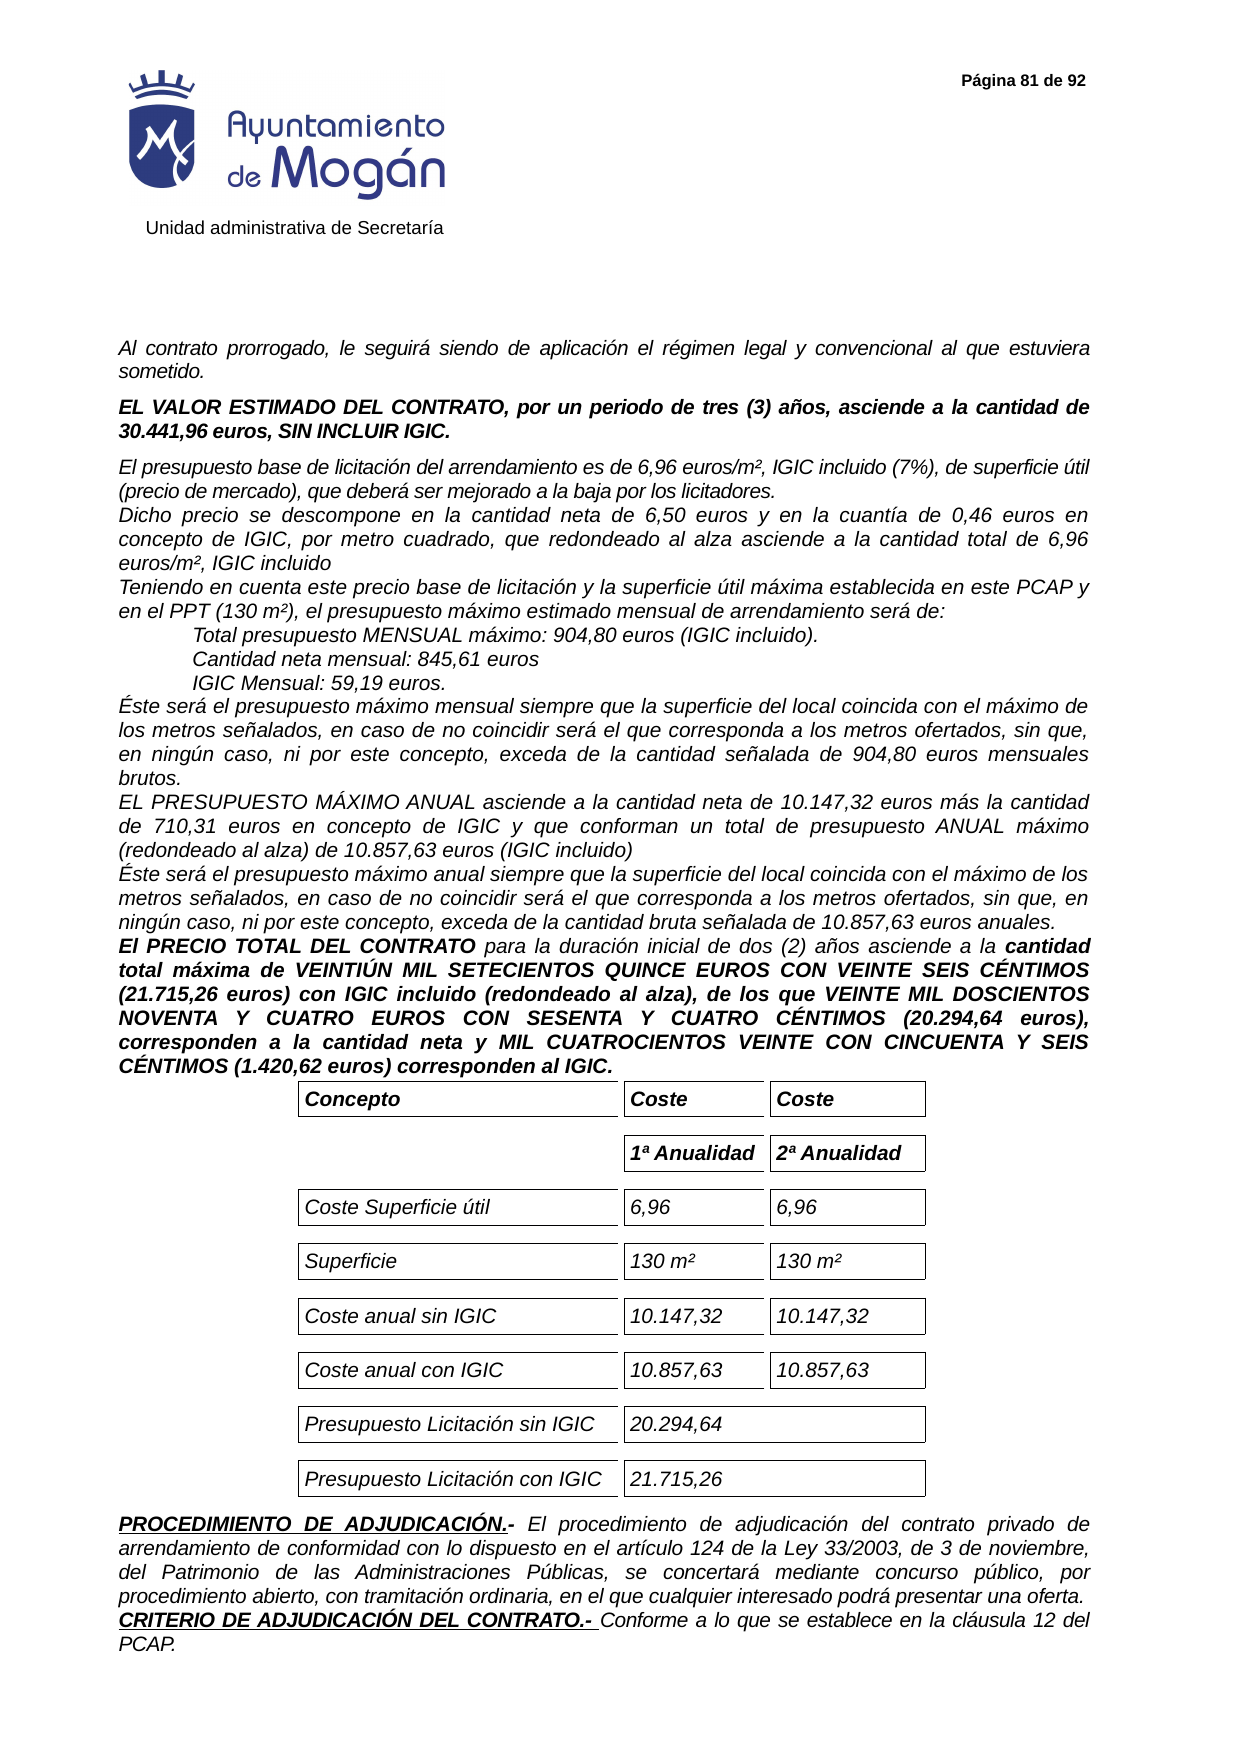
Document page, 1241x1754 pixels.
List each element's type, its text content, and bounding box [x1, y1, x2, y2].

table_cell Coste Superficie útil [295, 1186, 621, 1240]
table_cell 10.147,32 [621, 1295, 767, 1349]
picture [128, 70, 445, 206]
table_cell 10.147,32 [767, 1295, 928, 1349]
text CRITERIO DE ADJUDICACIÓN DEL CONTRATO.- Conforme a lo que se establece en la cláusula 12 del PCAP. [118, 1608, 1092, 1656]
table_header Coste [767, 1078, 928, 1132]
table_header Concepto [295, 1078, 621, 1186]
table_cell Coste anual sin IGIC [295, 1295, 621, 1349]
text Al contrato prorrogado, le seguirá siendo de aplicación el régimen legal y convencional al que estuviera sometido. [118, 335, 1092, 383]
text EL PRESUPUESTO MÁXIMO ANUAL asciende a la cantidad neta de 10.147,32 euros más la cantidad de 710,31 euros en concepto de IGIC y que conforman un total de presupuesto ANUAL máximo (redondeado al alza) de 10.857,63 euros (IGIC incluido) [118, 790, 1092, 862]
table_cell 6,96 [767, 1186, 928, 1240]
table_cell 1ª Anualidad [621, 1132, 767, 1186]
text Éste será el presupuesto máximo anual siempre que la superficie del local coincida con el máximo de los metros señalados, en caso de no coincidir será el que corresponda a los metros ofertados, sin que, en ningún caso, ni por este concepto, exceda de la cantidad bruta señalada de 10.857,63 euros anuales. [118, 862, 1092, 934]
text Éste será el presupuesto máximo mensual siempre que la superficie del local coincida con el máximo de los metros señalados, en caso de no coincidir será el que corresponda a los metros ofertados, sin que, en ningún caso, ni por este concepto, exceda de la cantidad señalada de 904,80 euros mensuales brutos. [118, 694, 1092, 790]
text PROCEDIMIENTO DE ADJUDICACIÓN.- El procedimiento de adjudicación del contrato privado de arrendamiento de conformidad con lo dispuesto en el artículo 124 de la Ley 33/2003, de 3 de noviembre, del Patrimonio de las Administraciones Públicas, se concertará mediante concurso público, por procedimiento abierto, con tramitación ordinaria, en el que cualquier interesado podrá presentar una oferta. [118, 1512, 1092, 1608]
table_cell 130 m² [621, 1240, 767, 1295]
table_cell 6,96 [621, 1186, 767, 1240]
table_cell Presupuesto Licitación con IGIC [295, 1458, 621, 1512]
table_cell Superficie [295, 1240, 621, 1295]
text Cantidad neta mensual: 845,61 euros [192, 646, 1092, 670]
text IGIC Mensual: 59,19 euros. [192, 670, 1092, 694]
table_cell Presupuesto Licitación sin IGIC [295, 1403, 621, 1457]
table_cell Coste anual con IGIC [295, 1349, 621, 1403]
table_cell 2ª Anualidad [767, 1132, 928, 1186]
text EL VALOR ESTIMADO DEL CONTRATO, por un periodo de tres (3) años, asciende a la cantidad de 30.441,96 euros, SIN INCLUIR IGIC. [118, 395, 1092, 443]
table_cell 130 m² [767, 1240, 928, 1295]
table_cell 20.294,64 [621, 1403, 928, 1457]
table_header Coste [621, 1078, 767, 1132]
table_cell 21.715,26 [621, 1458, 928, 1512]
text El presupuesto base de licitación del arrendamiento es de 6,96 euros/m², IGIC incluido (7%), de superficie útil (precio de mercado), que deberá ser mejorado a la baja por los licitadores. [118, 455, 1092, 503]
text Teniendo en cuenta este precio base de licitación y la superficie útil máxima establecida en este PCAP y en el PPT (130 m²), el presupuesto máximo estimado mensual de arrendamiento será de: [118, 574, 1092, 622]
text El PRECIO TOTAL DEL CONTRATO para la duración inicial de dos (2) años asciende a la cantidad total máxima de VEINTIÚN MIL SETECIENTOS QUINCE EUROS CON VEINTE SEIS CÉNTIMOS (21.715,26 euros) con IGIC incluido (redondeado al alza), de los que VEINTE MIL DOSCIENTOS NOVENTA Y CUATRO EUROS CON SESENTA Y CUATRO CÉNTIMOS (20.294,64 euros), corresponden a la cantidad neta y MIL CUATROCIENTOS VEINTE CON CINCUENTA Y SEIS CÉNTIMOS (1.420,62 euros) corresponden al IGIC. [118, 934, 1092, 1078]
text Dicho precio se descompone en la cantidad neta de 6,50 euros y en la cuantía de 0,46 euros en concepto de IGIC, por metro cuadrado, que redondeado al alza asciende a la cantidad total de 6,96 euros/m², IGIC incluido [118, 503, 1092, 574]
text Total presupuesto MENSUAL máximo: 904,80 euros (IGIC incluido). [192, 622, 1092, 646]
table_cell 10.857,63 [621, 1349, 767, 1403]
table_cell 10.857,63 [767, 1349, 928, 1403]
